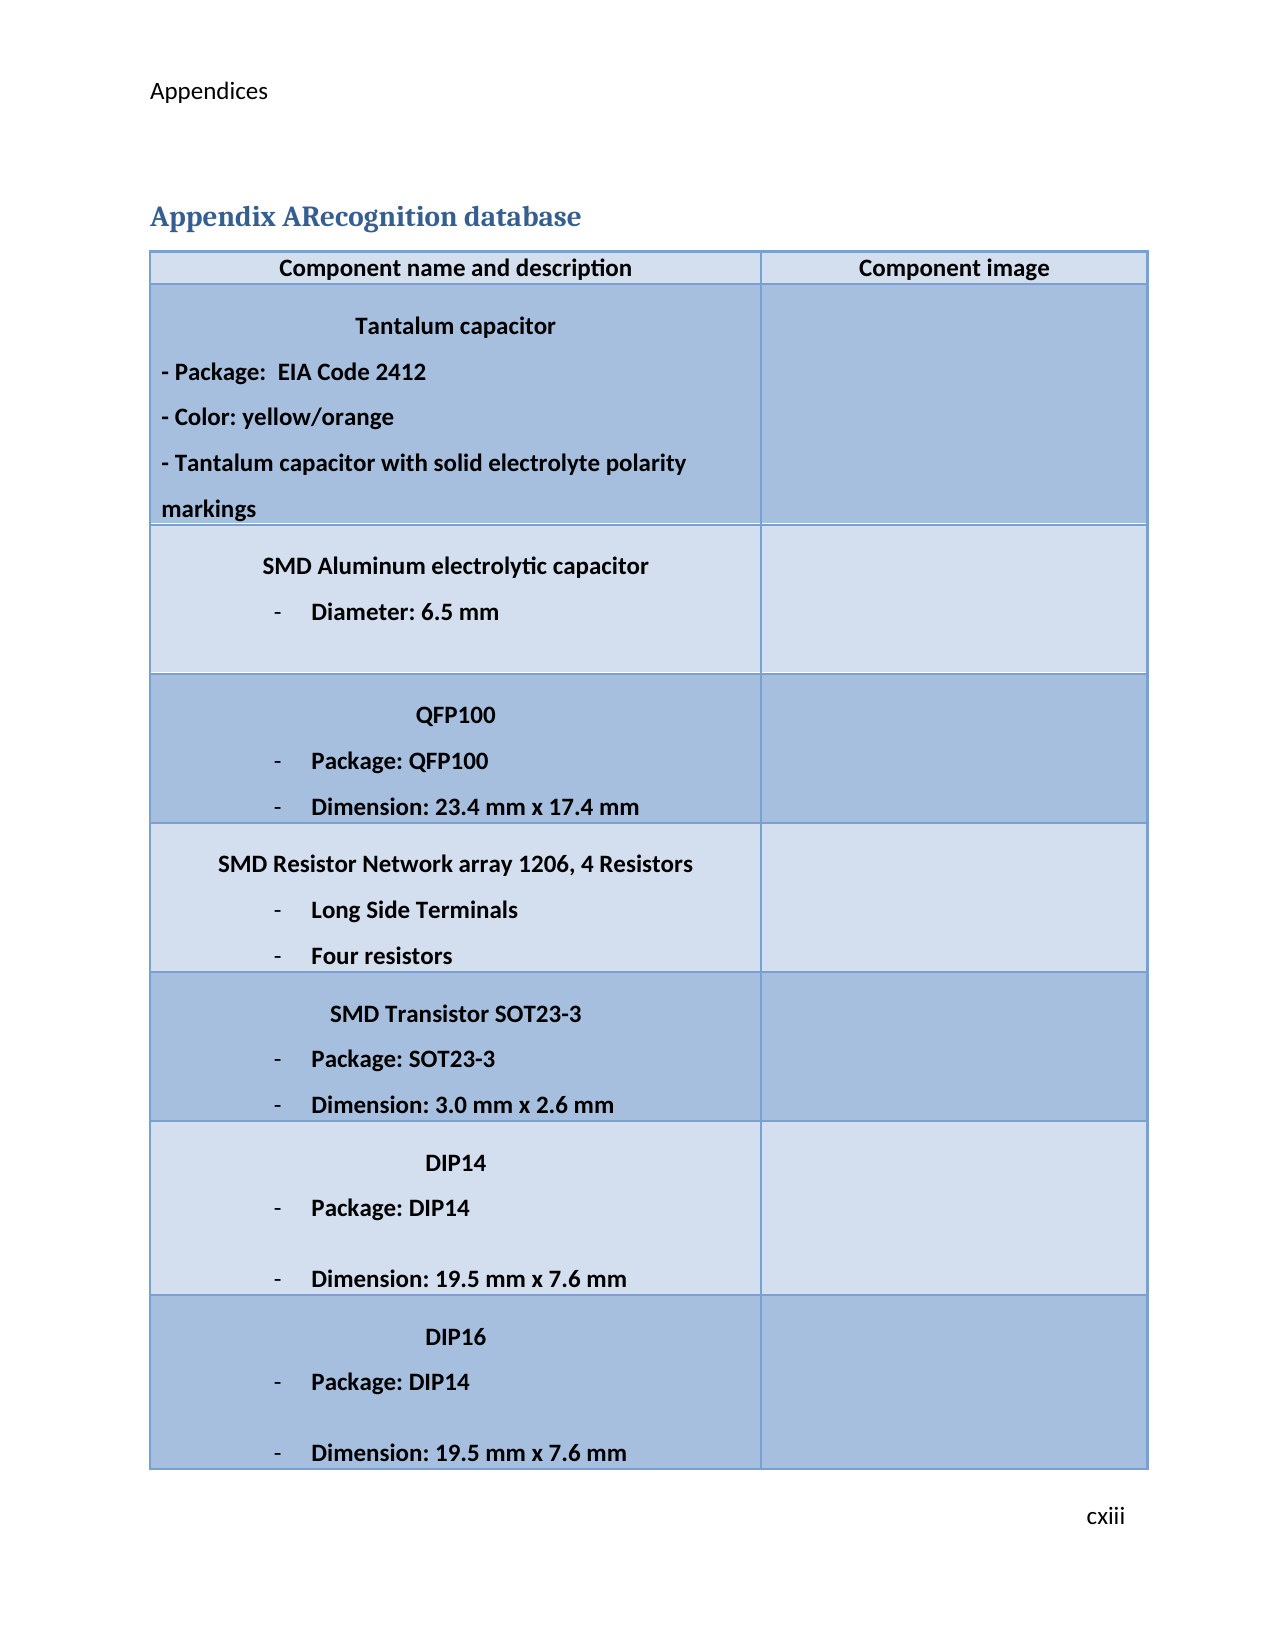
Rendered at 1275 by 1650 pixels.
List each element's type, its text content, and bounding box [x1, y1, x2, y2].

table_cell DIP16 Package: DIP14 Dimension: 19.5 mm x 7.6 mm [151, 1296, 760, 1468]
table_cell DIP14 Package: DIP14 Dimension: 19.5 mm x 7.6 mm [151, 1122, 760, 1294]
table_cell [762, 824, 1146, 971]
table_cell [762, 526, 1146, 672]
table_cell [762, 675, 1146, 822]
table_cell [762, 1122, 1146, 1294]
table_cell SMD Resistor Network array 1206, 4 Resistors Long Side Terminals Four resistors [151, 824, 760, 971]
table_cell Tantalum capacitor - Package: EIA Code 2412 - Color: yellow/orange - Tantalum capacitor with solid electrolyte polarity markings [151, 285, 760, 523]
table_header Component image [762, 253, 1146, 283]
table_cell QFP100 Package: QFP100 Dimension: 23.4 mm x 17.4 mm [151, 675, 760, 822]
table_cell [762, 1296, 1146, 1468]
table_cell SMD Transistor SOT23-3 Package: SOT23-3 Dimension: 3.0 mm x 2.6 mm [151, 973, 760, 1120]
list Recognition database [150, 200, 1125, 233]
table_header Component name and description [151, 253, 760, 283]
table_cell [762, 285, 1146, 523]
table_cell [762, 973, 1146, 1120]
table_cell SMD Aluminum electrolytic capacitor Diameter: 6.5 mm [151, 526, 760, 672]
